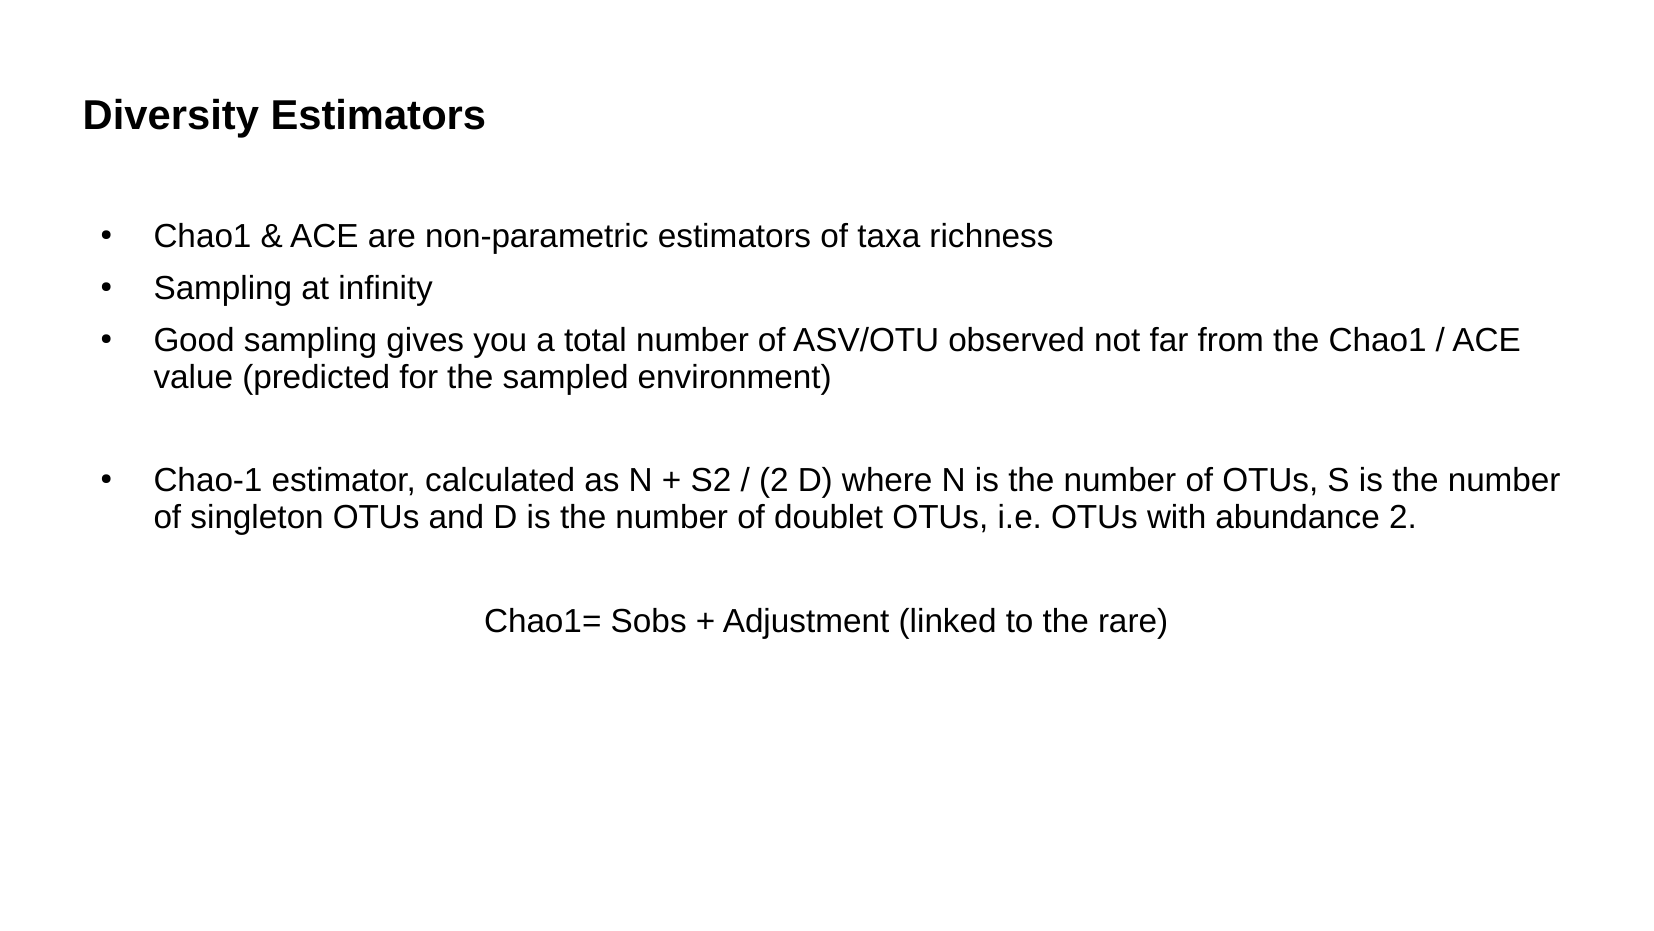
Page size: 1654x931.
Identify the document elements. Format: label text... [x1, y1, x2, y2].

list Chao1 & ACE are non-parametric estimators of taxa richness Sampling at infinity Good sampling gives you a total number of ASV/OTU observed not far from the Chao1 / ACE value (predicted for the sampled environment) Chao-1 estimator, calculated as N + S2 / (2 D) where N is the number of OTUs, S is the number of singleton OTUs and D is the number of doublet OTUs, i.e. OTUs with abundance 2. Chao1= Sobs + Adjustment (linked to the rare) [82, 217, 1571, 758]
title Diversity Estimators [82, 37, 1571, 193]
